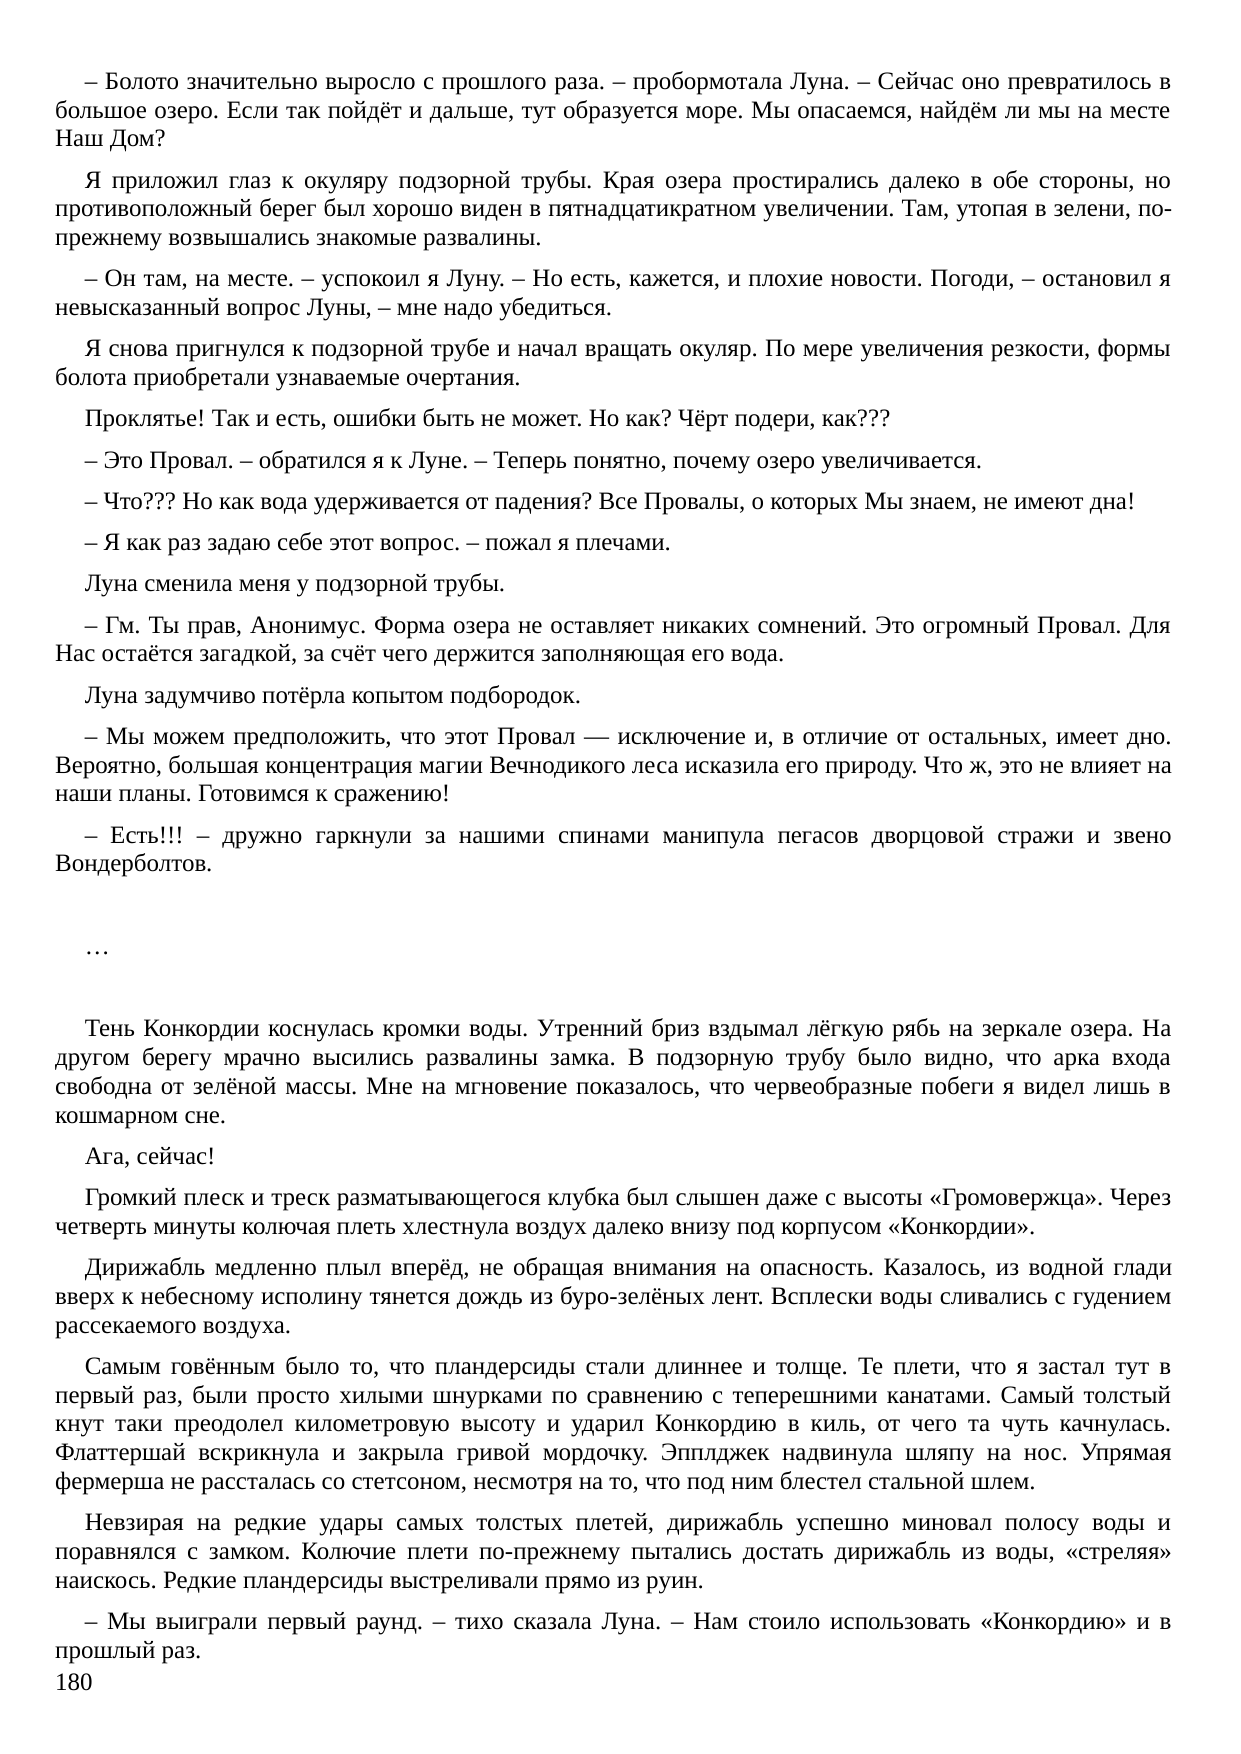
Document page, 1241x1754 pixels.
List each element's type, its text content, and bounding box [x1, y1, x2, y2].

text – Гм. Ты прав, Анонимус. Форма озера не оставляет никаких сомнений. Это огромный Провал. Для Нас остаётся загадкой, за счёт чего держится заполняющая его вода. [55, 610, 1173, 667]
text Дирижабль медленно плыл вперёд, не обращая внимания на опасность. Казалось, из водной глади вверх к небесному исполину тянется дождь из буро-зелёных лент. Всплески воды сливались с гудением рассекаемого воздуха. [55, 1252, 1173, 1338]
text Проклятье! Так и есть, ошибки быть не может. Но как? Чёрт подери, как??? [55, 403, 1173, 432]
text Я снова пригнулся к подзорной трубе и начал вращать окуляр. По мере увеличения резкости, формы болота приобретали узнаваемые очертания. [55, 333, 1173, 391]
text Невзирая на редкие удары самых толстых плетей, дирижабль успешно миновал полосу воды и поравнялся с замком. Колючие плети по-прежнему пытались достать дирижабль из воды, «стреляя» наискось. Редкие пландерсиды выстреливали прямо из руин. [55, 1507, 1173, 1593]
text – Мы выиграли первый раунд. – тихо сказала Луна. – Нам стоило использовать «Конкордию» и в прошлый раз. [55, 1606, 1173, 1663]
text Луна сменила меня у подзорной трубы. [55, 568, 1173, 597]
text … [55, 931, 1173, 960]
text Ага, сейчас! [55, 1141, 1173, 1170]
text – Болото значительно выросло с прошлого раза. – пробормотала Луна. – Сейчас оно превратилось в большое озеро. Если так пойдёт и дальше, тут образуется море. Мы опасаемся, найдём ли мы на месте Наш Дом? [55, 66, 1173, 152]
text – Мы можем предположить, что этот Провал — исключение и, в отличие от остальных, имеет дно. Вероятно, большая концентрация магии Вечнодикого леса исказила его природу. Что ж, это не влияет на наши планы. Готовимся к сражению! [55, 721, 1173, 807]
text – Это Провал. – обратился я к Луне. – Теперь понятно, почему озеро увеличивается. [55, 445, 1173, 473]
text Луна задумчиво потёрла копытом подбородок. [55, 680, 1173, 708]
text Я приложил глаз к окуляру подзорной трубы. Края озера простирались далеко в обе стороны, но противоположный берег был хорошо виден в пятнадцатикратном увеличении. Там, утопая в зелени, по-прежнему возвышались знакомые развалины. [55, 165, 1173, 251]
text Тень Конкордии коснулась кромки воды. Утренний бриз вздымал лёгкую рябь на зеркале озера. На другом берегу мрачно высились развалины замка. В подзорную трубу было видно, что арка входа свободна от зелёной массы. Мне на мгновение показалось, что червеобразные побеги я видел лишь в кошмарном сне. [55, 1013, 1173, 1128]
text Самым говённым было то, что пландерсиды стали длиннее и толще. Те плети, что я застал тут в первый раз, были просто хилыми шнурками по сравнению с теперешними канатами. Самый толстый кнут таки преодолел километровую высоту и ударил Конкордию в киль, от чего та чуть качнулась. Флаттершай вскрикнула и закрыла гривой мордочку. Эпплджек надвинула шляпу на нос. Упрямая фермерша не рассталась со стетсоном, несмотря на то, что под ним блестел стальной шлем. [55, 1351, 1173, 1495]
text – Он там, на месте. – успокоил я Луну. – Но есть, кажется, и плохие новости. Погоди, – остановил я невысказанный вопрос Луны, – мне надо убедиться. [55, 263, 1173, 321]
text – Я как раз задаю себе этот вопрос. – пожал я плечами. [55, 527, 1173, 556]
text Громкий плеск и треск разматывающегося клубка был слышен даже с высоты «Громовержца». Через четверть минуты колючая плеть хлестнула воздух далеко внизу под корпусом «Конкордии». [55, 1182, 1173, 1240]
text – Что??? Но как вода удерживается от падения? Все Провалы, о которых Мы знаем, не имеют дна! [55, 486, 1173, 515]
text – Есть!!! – дружно гаркнули за нашими спинами манипула пегасов дворцовой стражи и звено Вондерболтов. [55, 820, 1173, 877]
